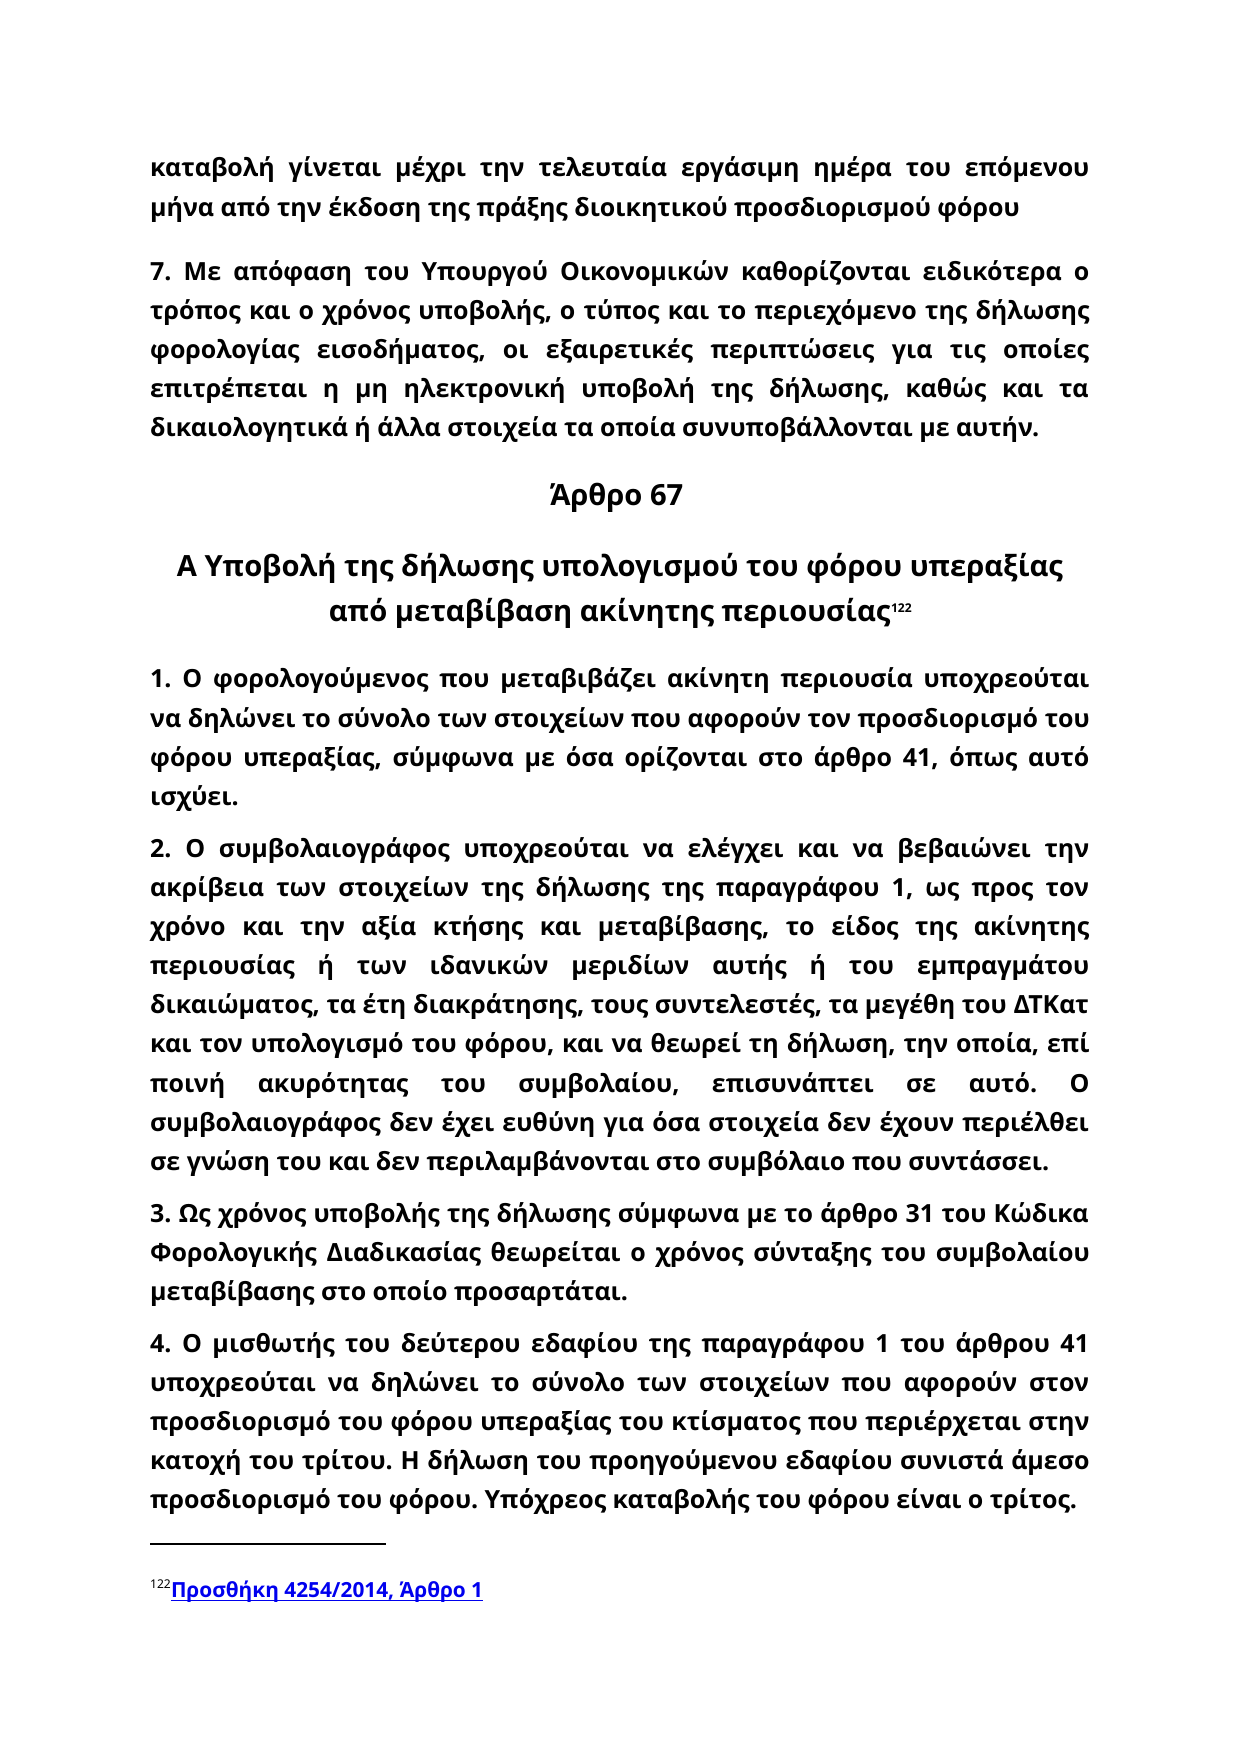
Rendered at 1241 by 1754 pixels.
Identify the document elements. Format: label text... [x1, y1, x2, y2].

subtitle Άρθρο 67 [150, 474, 1090, 514]
text Προσθήκη 4254/2014, Άρθρο 1 [150, 1576, 1090, 1604]
text 3. Ως χρόνος υποβολής της δήλωσης σύμφωνα με το άρθρο 31 του Κώδικα Φορολογικής Διαδικασίας θεωρείται ο χρόνος σύνταξης του συμβολαίου μεταβίβασης στο οποίο προσαρτάται. [150, 1195, 1090, 1308]
text 7. Με απόφαση του Υπουργού Οικονομικών καθορίζονται ειδικότερα ο τρόπος και ο χρόνος υποβολής, ο τύπος και το περιεχόμενο της δήλωσης φορολογίας εισοδήματος, οι εξαιρετικές περιπτώσεις για τις οποίες επιτρέπεται η μη ηλεκτρονική υποβολή της δήλωσης, καθώς και τα δικαιολογητικά ή άλλα στοιχεία τα οποία συνυποβάλλονται με αυτήν. [150, 253, 1090, 444]
text 4. Ο μισθωτής του δεύτερου εδαφίου της παραγράφου 1 του άρθρου 41 υποχρεούται να δηλώνει το σύνολο των στοιχείων που αφορούν στον προσδιορισμό του φόρου υπεραξίας του κτίσματος που περιέρχεται στην κατοχή του τρίτου. Η δήλωση του προηγούμενου εδαφίου συνιστά άμεσο προσδιορισμό του φόρου. Υπόχρεος καταβολής του φόρου είναι ο τρίτος. [150, 1325, 1090, 1516]
text 2. Ο συμβολαιογράφος υποχρεούται να ελέγχει και να βεβαιώνει την ακρίβεια των στοιχείων της δήλωσης της παραγράφου 1, ως προς τον χρόνο και την αξία κτήσης και μεταβίβασης, το είδος της ακίνητης περιουσίας ή των ιδανικών μεριδίων αυτής ή του εμπραγμάτου δικαιώματος, τα έτη διακράτησης, τους συντελεστές, τα μεγέθη του ΔΤΚατ και τον υπολογισμό του φόρου, και να θεωρεί τη δήλωση, την οποία, επί ποινή ακυρότητας του συμβολαίου, επισυνάπτει σε αυτό. Ο συμβολαιογράφος δεν έχει ευθύνη για όσα στοιχεία δεν έχουν περιέλθει σε γνώση του και δεν περιλαμβάνονται στο συμβόλαιο που συντάσσει. [150, 830, 1090, 1178]
text καταβολή γίνεται μέχρι την τελευταία εργάσιμη ημέρα του επόμενου μήνα από την έκδοση της πράξης διοικητικού προσδιορισμού φόρου [150, 150, 1090, 223]
text 1. Ο φορολογούμενος που μεταβιβάζει ακίνητη περιουσία υποχρεούται να δηλώνει το σύνολο των στοιχείων που αφορούν τον προσδιορισμό του φόρου υπεραξίας, σύμφωνα με όσα ορίζονται στο άρθρο 41, όπως αυτό ισχύει. [150, 661, 1090, 813]
subtitle Α Υποβολή της δήλωσης υπολογισμού του φόρου υπεραξίας από μεταβίβαση ακίνητης περιουσίας [150, 545, 1090, 630]
